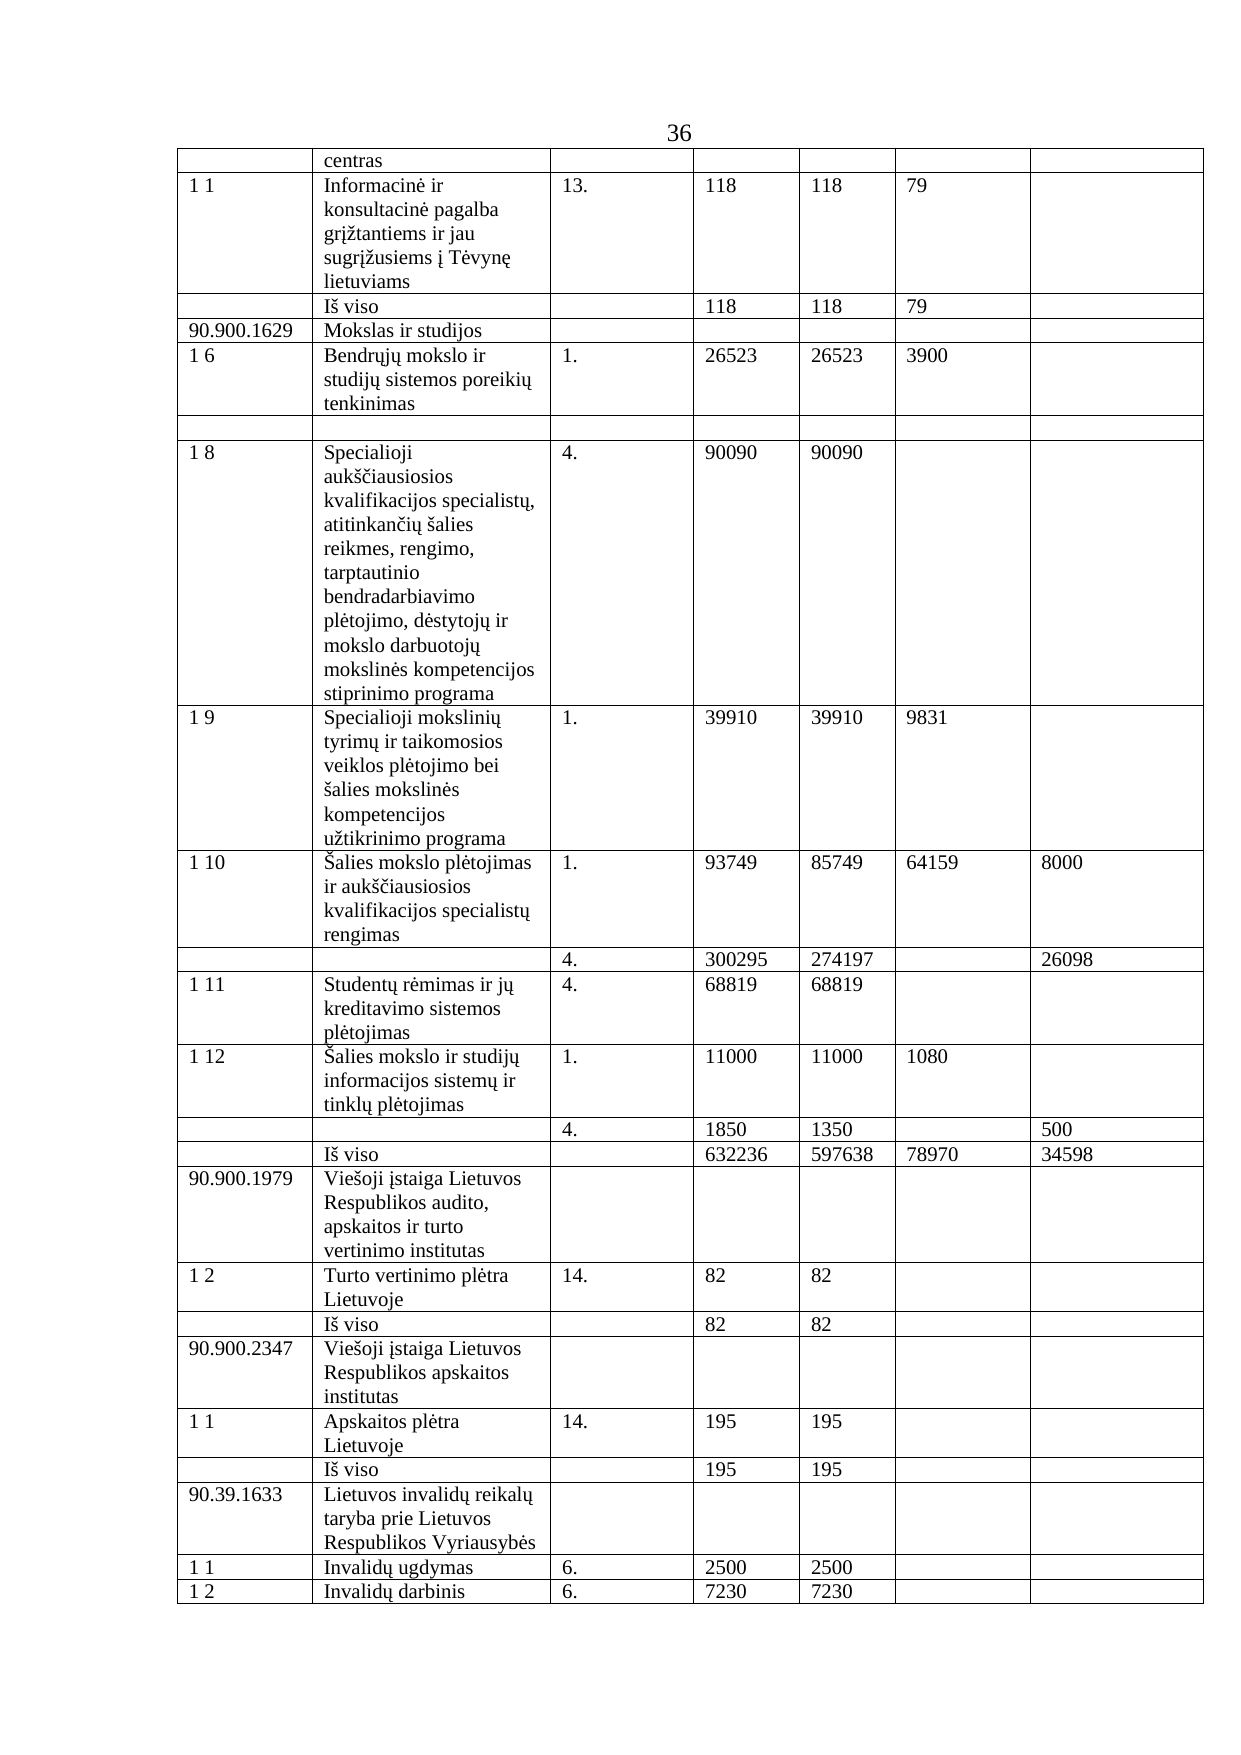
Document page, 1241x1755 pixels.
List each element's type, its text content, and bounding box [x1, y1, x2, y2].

table_cell [551, 294, 693, 318]
table_cell [1031, 706, 1203, 849]
table_cell 39910 [800, 706, 895, 849]
table_cell 1. [551, 851, 693, 946]
table_cell 68819 [694, 972, 799, 1044]
table_cell [896, 1483, 1030, 1554]
table_cell [551, 1142, 693, 1166]
table_cell Invalidų ugdymas [313, 1555, 550, 1579]
table_cell [896, 972, 1030, 1044]
table_cell [1031, 1167, 1203, 1262]
table_cell [694, 1167, 799, 1262]
table_cell [178, 294, 312, 318]
table_cell 1 9 [178, 706, 312, 849]
table_cell 4. [551, 972, 693, 1044]
table_cell 1 2 [178, 1580, 312, 1603]
table_cell 90.900.1979 [178, 1167, 312, 1262]
table_cell [1031, 1409, 1203, 1457]
table_cell 39910 [694, 706, 799, 849]
table_cell [694, 319, 799, 342]
table_cell 1 1 [178, 1555, 312, 1579]
table_cell [313, 948, 550, 971]
table_cell 632236 [694, 1142, 799, 1166]
table_cell 9831 [896, 706, 1030, 849]
table_cell [1031, 1045, 1203, 1116]
table_cell [896, 1458, 1030, 1481]
table_cell 2500 [694, 1555, 799, 1579]
table_cell 8000 [1031, 851, 1203, 946]
table_cell 274197 [800, 948, 895, 971]
table_cell [1031, 294, 1203, 318]
table_cell Viešoji įstaiga Lietuvos Respublikos apskaitos institutas [313, 1337, 550, 1408]
table_cell 26098 [1031, 948, 1203, 971]
table_cell [896, 1337, 1030, 1408]
table_cell [313, 1118, 550, 1141]
table_cell 90090 [694, 441, 799, 705]
table_cell 1. [551, 343, 693, 415]
table_cell [800, 1483, 895, 1554]
table_cell Šalies mokslo ir studijų informacijos sistemų ir tinklų plėtojimas [313, 1045, 550, 1116]
table_cell 93749 [694, 851, 799, 946]
table_cell Mokslas ir studijos [313, 319, 550, 342]
table_cell [178, 416, 312, 439]
table_cell [800, 1337, 895, 1408]
table_cell [1031, 343, 1203, 415]
table_cell [178, 1118, 312, 1141]
table_cell 64159 [896, 851, 1030, 946]
table_cell [694, 1483, 799, 1554]
table_cell centras [313, 149, 550, 172]
table_cell 4. [551, 948, 693, 971]
table_cell [800, 319, 895, 342]
table_cell [1031, 1337, 1203, 1408]
table_cell [1031, 1483, 1203, 1554]
table_cell Viešoji įstaiga Lietuvos Respublikos audito, apskaitos ir turto vertinimo institutas [313, 1167, 550, 1262]
table_cell [178, 1142, 312, 1166]
table_cell [1031, 149, 1203, 172]
table_cell 26523 [694, 343, 799, 415]
table_cell 118 [800, 173, 895, 293]
table_cell Specialioji aukščiausiosios kvalifikacijos specialistų, atitinkančių šalies reikmes, rengimo, tarptautinio bendradarbiavimo plėtojimo, dėstytojų ir mokslo darbuotojų mokslinės kompetencijos stiprinimo programa [313, 441, 550, 705]
table_cell 11000 [800, 1045, 895, 1116]
table_cell 1 2 [178, 1263, 312, 1311]
table_cell [551, 1312, 693, 1336]
table_cell [1031, 319, 1203, 342]
table_cell 195 [800, 1458, 895, 1481]
table_cell [551, 1337, 693, 1408]
table_cell 1 1 [178, 173, 312, 293]
table_cell 90.900.2347 [178, 1337, 312, 1408]
table_cell [551, 416, 693, 439]
table_cell 1850 [694, 1118, 799, 1141]
table_cell 90.39.1633 [178, 1483, 312, 1554]
table_cell 1 1 [178, 1409, 312, 1457]
table_cell 1. [551, 706, 693, 849]
table_cell 34598 [1031, 1142, 1203, 1166]
table_cell 4. [551, 441, 693, 705]
table_cell 79 [896, 173, 1030, 293]
table_cell [551, 1483, 693, 1554]
table_cell 6. [551, 1555, 693, 1579]
table_cell [896, 948, 1030, 971]
table_cell [1031, 1263, 1203, 1311]
table_cell 7230 [694, 1580, 799, 1603]
table_cell [551, 319, 693, 342]
table_cell [1031, 441, 1203, 705]
table_cell 300295 [694, 948, 799, 971]
table_cell [694, 416, 799, 439]
table_cell 13. [551, 173, 693, 293]
table_cell 85749 [800, 851, 895, 946]
table_cell 118 [694, 173, 799, 293]
table_cell [896, 1167, 1030, 1262]
table_cell Turto vertinimo plėtra Lietuvoje [313, 1263, 550, 1311]
table_cell 79 [896, 294, 1030, 318]
table_cell Lietuvos invalidų reikalų taryba prie Lietuvos Respublikos Vyriausybės [313, 1483, 550, 1554]
table_cell [1031, 1555, 1203, 1579]
table_cell [1031, 1312, 1203, 1336]
table_cell 1 12 [178, 1045, 312, 1116]
table_cell 1 6 [178, 343, 312, 415]
table_cell [551, 1167, 693, 1262]
table_cell Informacinė ir konsultacinė pagalba grįžtantiems ir jau sugrįžusiems į Tėvynę lietuviams [313, 173, 550, 293]
table_cell [896, 1263, 1030, 1311]
table_cell 118 [800, 294, 895, 318]
table_cell [1031, 416, 1203, 439]
table_cell 11000 [694, 1045, 799, 1116]
table_cell [178, 149, 312, 172]
table_cell 500 [1031, 1118, 1203, 1141]
table_cell 118 [694, 294, 799, 318]
table_cell [896, 149, 1030, 172]
table_cell [896, 1118, 1030, 1141]
table_cell [800, 416, 895, 439]
table_cell [178, 948, 312, 971]
table_cell [896, 1555, 1030, 1579]
table_cell 68819 [800, 972, 895, 1044]
table_cell 195 [694, 1458, 799, 1481]
table_cell 90.900.1629 [178, 319, 312, 342]
table_cell [313, 416, 550, 439]
table_cell [551, 149, 693, 172]
table_cell [800, 1167, 895, 1262]
table_cell 82 [800, 1263, 895, 1311]
table_cell Šalies mokslo plėtojimas ir aukščiausiosios kvalifikacijos specialistų rengimas [313, 851, 550, 946]
table_cell 1 10 [178, 851, 312, 946]
table_cell Specialioji mokslinių tyrimų ir taikomosios veiklos plėtojimo bei šalies mokslinės kompetencijos užtikrinimo programa [313, 706, 550, 849]
table_cell [178, 1312, 312, 1336]
table_cell 82 [694, 1312, 799, 1336]
table_cell 195 [800, 1409, 895, 1457]
table_cell 26523 [800, 343, 895, 415]
table_cell Bendrųjų mokslo ir studijų sistemos poreikių tenkinimas [313, 343, 550, 415]
table_cell Invalidų darbinis [313, 1580, 550, 1603]
table_cell Iš viso [313, 1142, 550, 1166]
table_cell 90090 [800, 441, 895, 705]
table_cell [694, 149, 799, 172]
table_cell 195 [694, 1409, 799, 1457]
table_cell [694, 1337, 799, 1408]
table_cell Studentų rėmimas ir jų kreditavimo sistemos plėtojimas [313, 972, 550, 1044]
table_cell 3900 [896, 343, 1030, 415]
table_cell [800, 149, 895, 172]
table_cell [1031, 1458, 1203, 1481]
table_cell 4. [551, 1118, 693, 1141]
table_cell [896, 319, 1030, 342]
table_cell [896, 1312, 1030, 1336]
table_cell [896, 1409, 1030, 1457]
table_cell [551, 1458, 693, 1481]
table_cell 1 8 [178, 441, 312, 705]
table_cell [896, 1580, 1030, 1603]
table_cell 2500 [800, 1555, 895, 1579]
table_cell 7230 [800, 1580, 895, 1603]
table_cell Iš viso [313, 1312, 550, 1336]
table_cell Iš viso [313, 1458, 550, 1481]
table_cell 1. [551, 1045, 693, 1116]
table_cell [178, 1458, 312, 1481]
table_cell 82 [694, 1263, 799, 1311]
table_cell [896, 441, 1030, 705]
table_cell Apskaitos plėtra Lietuvoje [313, 1409, 550, 1457]
table_cell [1031, 972, 1203, 1044]
table_cell 6. [551, 1580, 693, 1603]
table_cell Iš viso [313, 294, 550, 318]
table_cell [1031, 173, 1203, 293]
table_cell 1080 [896, 1045, 1030, 1116]
table_cell 1 11 [178, 972, 312, 1044]
table_cell 1350 [800, 1118, 895, 1141]
table_cell 597638 [800, 1142, 895, 1166]
table_cell 82 [800, 1312, 895, 1336]
table_cell 78970 [896, 1142, 1030, 1166]
table_cell [896, 416, 1030, 439]
table_cell 14. [551, 1409, 693, 1457]
table_cell [1031, 1580, 1203, 1603]
table_cell 14. [551, 1263, 693, 1311]
